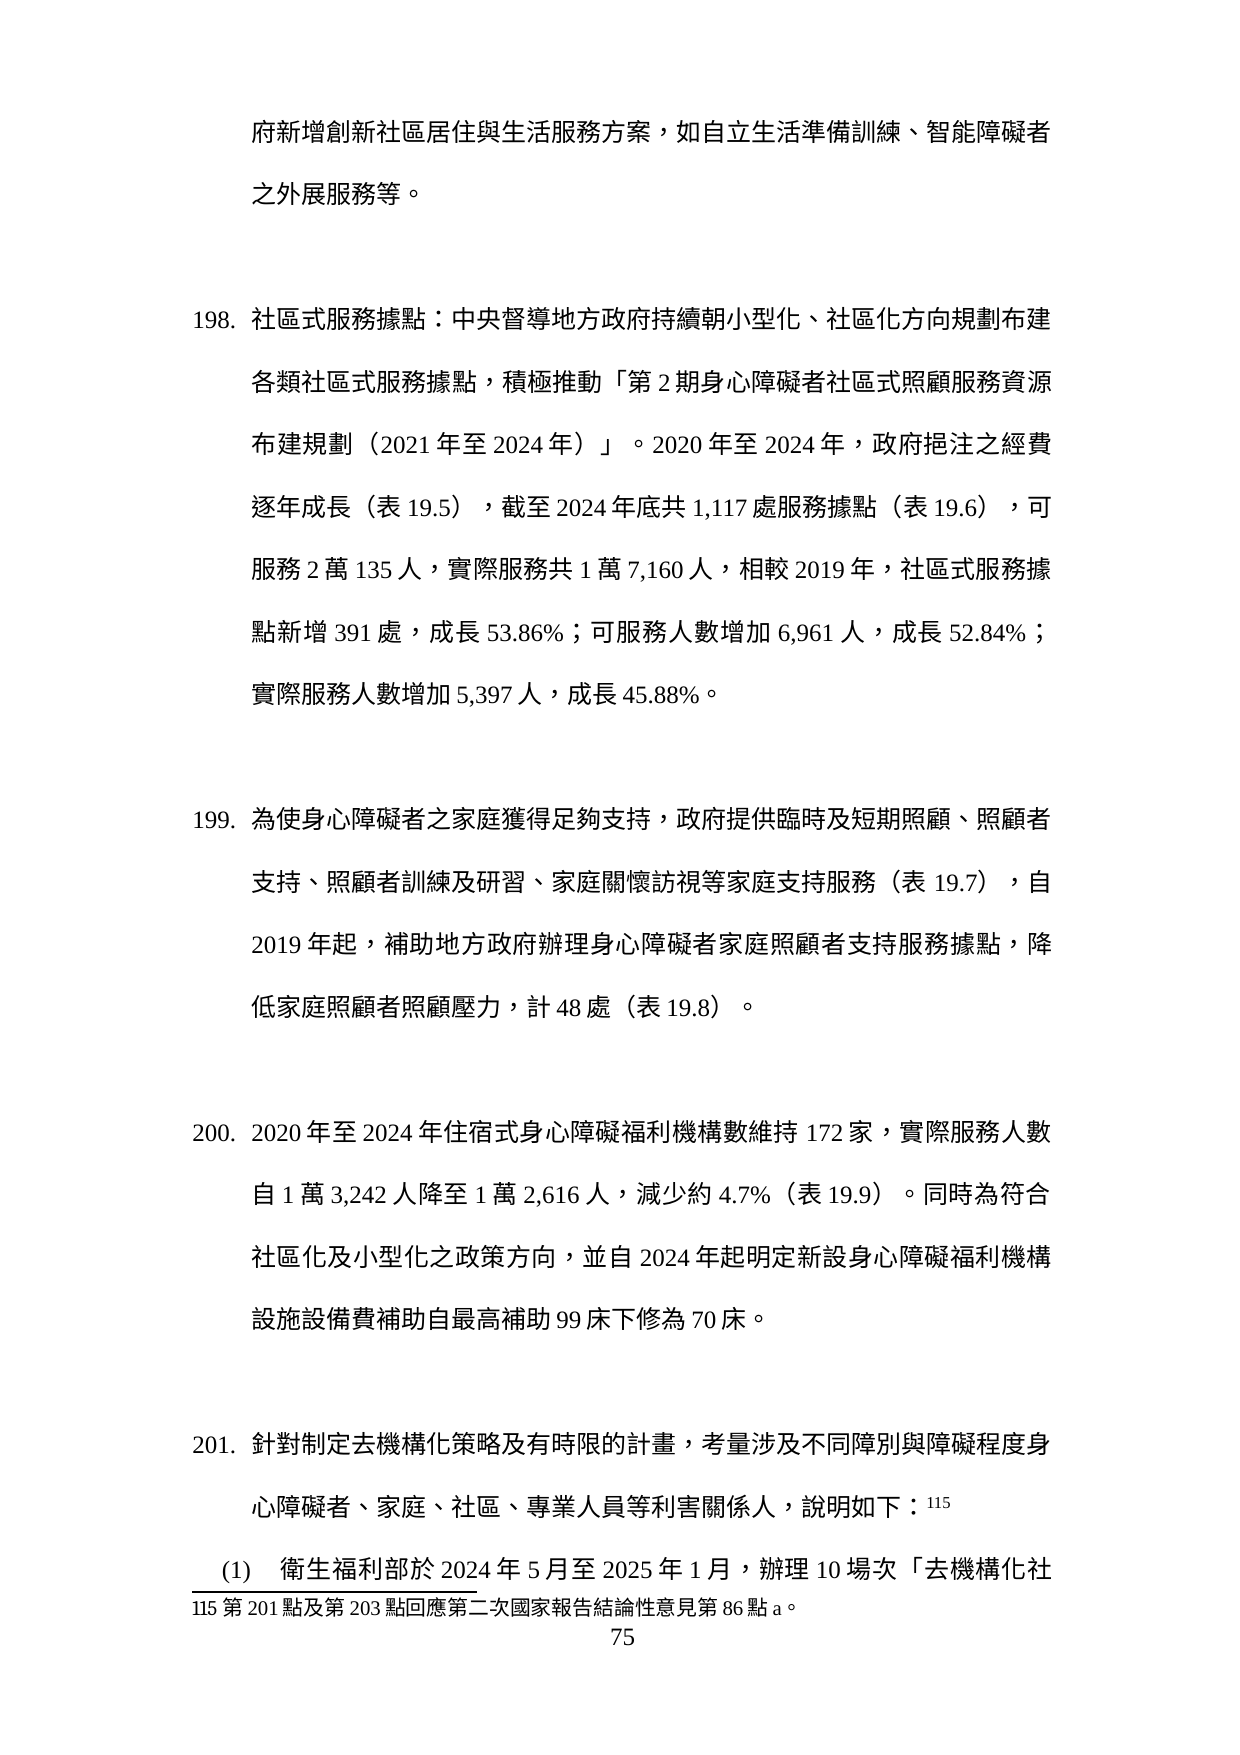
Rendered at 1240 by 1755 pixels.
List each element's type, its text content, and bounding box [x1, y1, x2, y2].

list 針對制定去機構化策略及有時限的計畫，考量涉及不同障別與障礙程度身心障礙者、家庭、社區、專業人員等利害關係人，說明如下： [192, 1401, 1052, 1526]
list 府新增創新社區居住與生活服務方案，如自立生活準備訓練、智能障礙者之外展服務等。 [192, 89, 1052, 214]
list 為使身心障礙者之家庭獲得足夠支持，政府提供臨時及短期照顧、照顧者支持、照顧者訓練及研習、家庭關懷訪視等家庭支持服務（表19.7），自2019年起，補助地方政府辦理身心障礙者家庭照顧者支持服務據點，降低家庭照顧者照顧壓力，計48處（表19.8）。 [192, 776, 1052, 1026]
list 社區式服務據點：中央督導地方政府持續朝小型化、社區化方向規劃布建各類社區式服務據點，積極推動「第2期身心障礙者社區式照顧服務資源布建規劃（2021年至2024年）」。2020年至2024年，政府挹注之經費逐年成長（表19.5），截至2024年底共1,117處服務據點（表19.6），可服務2萬135人，實際服務共1萬7,160人，相較2019年，社區式服務據點新增391處，成長53.86%；可服務人數增加6,961人，成長52.84%；實際服務人數增加5,397人，成長45.88%。 [192, 276, 1052, 714]
list 衛生福利部於2024年5月至2025年1月，辦理10場次「去機構化社 [222, 1526, 1052, 1589]
list 第201點及第203點回應第二次國家報告結論性意見第86點a。 [192, 1592, 1052, 1622]
list 2020年至2024年住宿式身心障礙福利機構數維持172家，實際服務人數自1萬3,242人降至1萬2,616人，減少約4.7%（表19.9）。同時為符合社區化及小型化之政策方向，並自2024年起明定新設身心障礙福利機構設施設備費補助自最高補助99床下修為70床。 [192, 1089, 1052, 1339]
